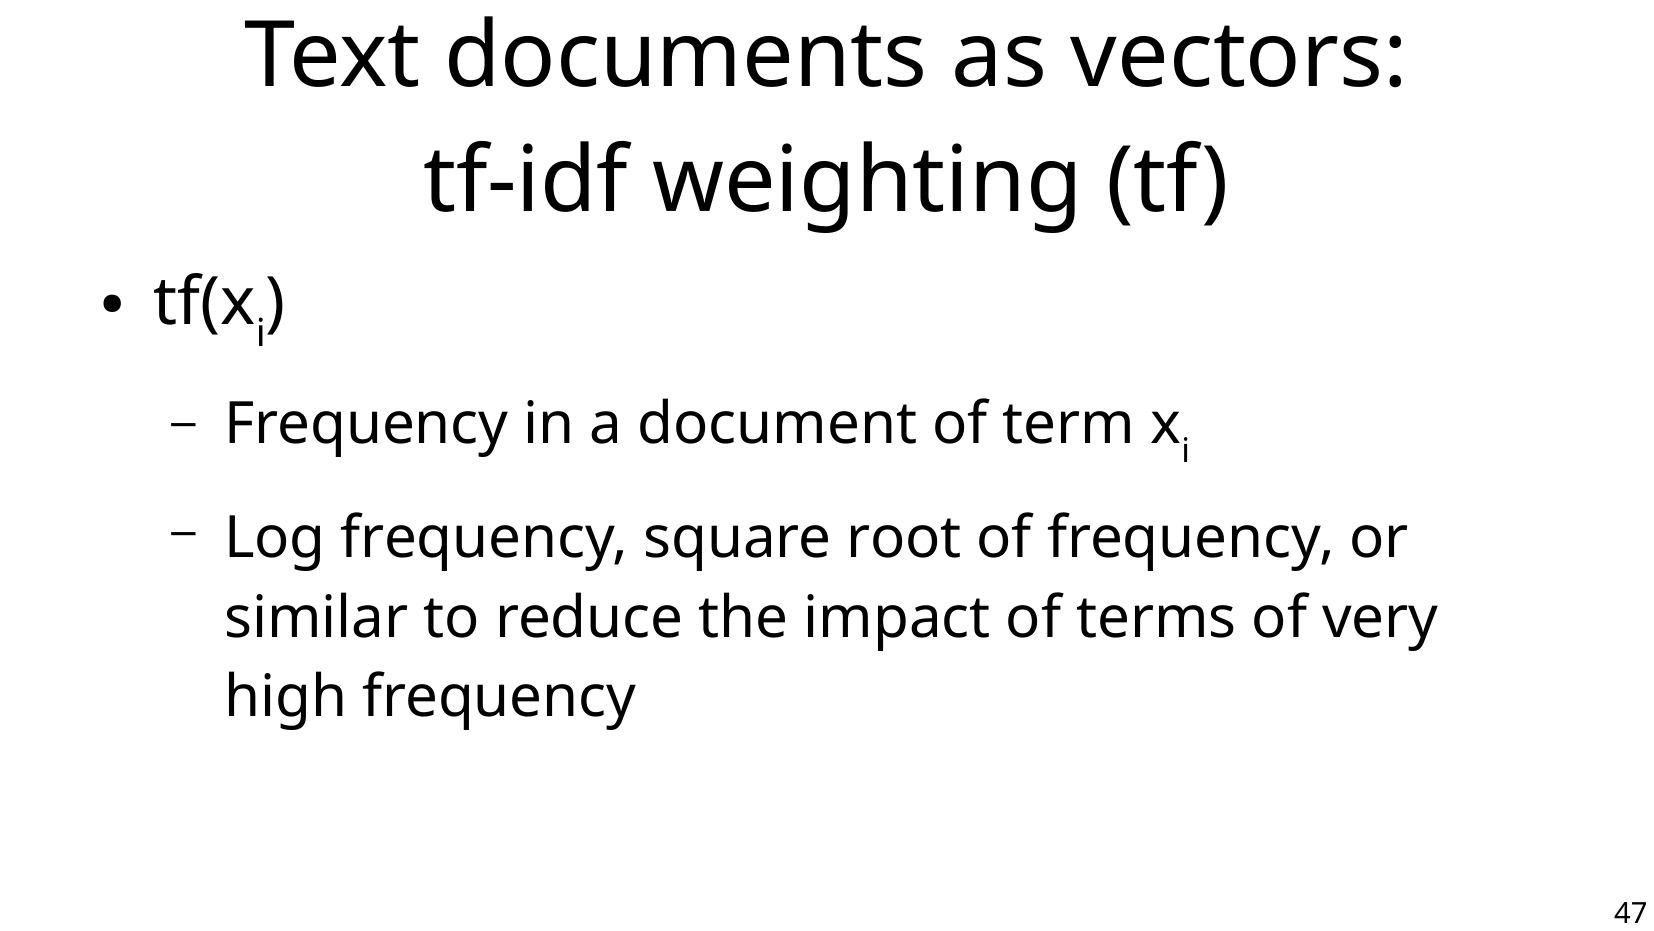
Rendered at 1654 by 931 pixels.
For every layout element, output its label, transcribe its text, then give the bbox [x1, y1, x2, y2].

title Text documents as vectors: tf-idf weighting (tf) [82, 1, 1571, 226]
list tf(xi) Frequency in a document of term xi Log frequency, square root of frequency, or similar to reduce the impact of terms of very high frequency [82, 253, 1571, 886]
